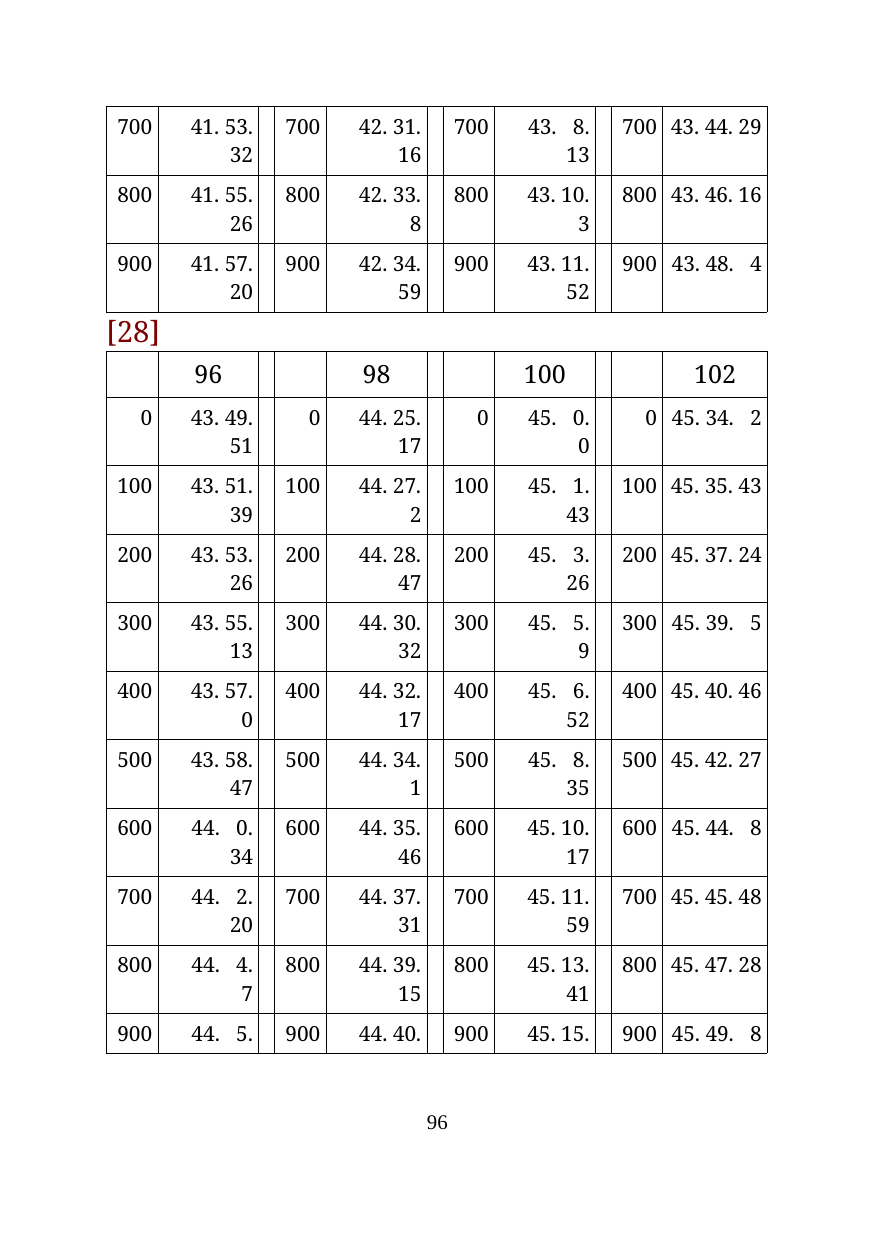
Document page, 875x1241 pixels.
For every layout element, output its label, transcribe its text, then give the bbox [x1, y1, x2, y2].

table_cell [596, 535, 611, 602]
table_cell [596, 244, 611, 312]
table_cell [428, 946, 443, 1013]
table_header [612, 352, 662, 397]
table_cell 44. 2. 20 [159, 877, 258, 944]
text [28] [106, 312, 768, 351]
table_cell 600 [275, 809, 326, 876]
table_cell 200 [612, 535, 662, 602]
table_cell 600 [444, 809, 494, 876]
table_cell 0 [444, 398, 494, 465]
table_cell 45. 13. 41 [495, 946, 595, 1013]
table_cell [259, 466, 274, 534]
table_cell 44. 5. [159, 1014, 258, 1053]
table_cell [259, 398, 274, 465]
table_cell 300 [444, 603, 494, 671]
table_cell 45. 35. 43 [663, 466, 767, 534]
table_cell 43. 48. 4 [663, 244, 767, 312]
table_cell 700 [612, 877, 662, 944]
table_cell 100 [107, 466, 158, 534]
table_cell 600 [612, 809, 662, 876]
table_cell 500 [444, 740, 494, 808]
table_cell 900 [612, 1014, 662, 1053]
table_cell 44. 40. [327, 1014, 427, 1053]
table_cell 700 [275, 877, 326, 944]
table_cell 800 [107, 946, 158, 1013]
table_cell 43. 8. 13 [495, 107, 595, 175]
table_cell [596, 107, 611, 175]
table_cell 42. 31. 16 [327, 107, 427, 175]
table_cell [259, 672, 274, 739]
table_cell [428, 603, 443, 671]
table_cell 45. 6. 52 [495, 672, 595, 739]
table_header [275, 352, 326, 397]
table_header [259, 352, 274, 397]
table_cell 900 [444, 1014, 494, 1053]
table_cell 43. 51. 39 [159, 466, 258, 534]
table_cell [428, 466, 443, 534]
table_cell 43. 57. 0 [159, 672, 258, 739]
table_cell 300 [107, 603, 158, 671]
table_cell 800 [444, 176, 494, 243]
table_cell 45. 44. 8 [663, 809, 767, 876]
table_cell 45. 49. 8 [663, 1014, 767, 1053]
table_cell [259, 244, 274, 312]
table_cell 45. 47. 28 [663, 946, 767, 1013]
table_cell 0 [107, 398, 158, 465]
table_cell 45. 3. 26 [495, 535, 595, 602]
table_cell [596, 603, 611, 671]
table_cell 900 [107, 244, 158, 312]
table_cell [428, 176, 443, 243]
table_cell 43. 53. 26 [159, 535, 258, 602]
table_cell 300 [612, 603, 662, 671]
table_cell 0 [612, 398, 662, 465]
table_cell [596, 946, 611, 1013]
table_cell 43. 58. 47 [159, 740, 258, 808]
table_cell 500 [612, 740, 662, 808]
table_header [428, 352, 443, 397]
table_cell 600 [107, 809, 158, 876]
table_header 100 [495, 352, 595, 397]
table_cell [259, 877, 274, 944]
table_cell 100 [275, 466, 326, 534]
table_cell 44. 25. 17 [327, 398, 427, 465]
table_cell 100 [444, 466, 494, 534]
table_cell 44. 35. 46 [327, 809, 427, 876]
table_cell 800 [107, 176, 158, 243]
table_cell [428, 107, 443, 175]
table_cell 44. 27. 2 [327, 466, 427, 534]
table_cell 45. 15. [495, 1014, 595, 1053]
table_cell 300 [275, 603, 326, 671]
table_cell 0 [275, 398, 326, 465]
table_cell 45. 34. 2 [663, 398, 767, 465]
table_cell 200 [275, 535, 326, 602]
table_cell [596, 877, 611, 944]
table_cell [596, 1014, 611, 1053]
table_cell [428, 672, 443, 739]
table_cell 900 [612, 244, 662, 312]
table_cell 42. 34. 59 [327, 244, 427, 312]
table_cell 45. 10. 17 [495, 809, 595, 876]
table_cell 44. 32. 17 [327, 672, 427, 739]
table_cell [596, 466, 611, 534]
table_cell 200 [444, 535, 494, 602]
table_cell 900 [444, 244, 494, 312]
table_cell [428, 877, 443, 944]
table_cell 43. 55. 13 [159, 603, 258, 671]
table_cell 41. 57. 20 [159, 244, 258, 312]
table_cell 44. 39. 15 [327, 946, 427, 1013]
table_cell 700 [444, 877, 494, 944]
table_cell 43. 49. 51 [159, 398, 258, 465]
table_cell 43. 11. 52 [495, 244, 595, 312]
table_cell 45. 5. 9 [495, 603, 595, 671]
table_cell 200 [107, 535, 158, 602]
table_cell 900 [275, 1014, 326, 1053]
table_cell 400 [612, 672, 662, 739]
table_cell 45. 1. 43 [495, 466, 595, 534]
table_cell 44. 37. 31 [327, 877, 427, 944]
table_cell 800 [444, 946, 494, 1013]
table_cell 700 [612, 107, 662, 175]
table_cell 43. 10. 3 [495, 176, 595, 243]
table_cell 42. 33. 8 [327, 176, 427, 243]
table_cell 900 [275, 244, 326, 312]
table_cell 500 [275, 740, 326, 808]
table_cell [259, 535, 274, 602]
table_cell 700 [275, 107, 326, 175]
table_cell 800 [275, 176, 326, 243]
table_cell 500 [107, 740, 158, 808]
table_cell [428, 1014, 443, 1053]
table_cell 44. 28. 47 [327, 535, 427, 602]
table_cell 400 [275, 672, 326, 739]
table_cell [596, 672, 611, 739]
table_cell [428, 809, 443, 876]
table_cell 900 [107, 1014, 158, 1053]
table_cell 45. 37. 24 [663, 535, 767, 602]
table_cell 800 [612, 176, 662, 243]
table_cell 45. 42. 27 [663, 740, 767, 808]
table_cell [259, 107, 274, 175]
table_cell [428, 740, 443, 808]
table_header [444, 352, 494, 397]
table_cell [428, 244, 443, 312]
table_header 102 [663, 352, 767, 397]
table_header [596, 352, 611, 397]
table_cell 44. 4. 7 [159, 946, 258, 1013]
table_cell 44. 34. 1 [327, 740, 427, 808]
table_cell 700 [444, 107, 494, 175]
table_cell 700 [107, 107, 158, 175]
table_cell 45. 45. 48 [663, 877, 767, 944]
table_cell [259, 740, 274, 808]
table_cell 41. 53. 32 [159, 107, 258, 175]
table_cell 45. 0. 0 [495, 398, 595, 465]
table_cell [259, 946, 274, 1013]
table_header 98 [327, 352, 427, 397]
table_header 96 [159, 352, 258, 397]
table_cell [596, 740, 611, 808]
table_cell 44. 0. 34 [159, 809, 258, 876]
table_cell [596, 809, 611, 876]
table_cell 43. 44. 29 [663, 107, 767, 175]
table_cell [596, 398, 611, 465]
table_cell [259, 809, 274, 876]
table_cell 43. 46. 16 [663, 176, 767, 243]
table_cell [428, 398, 443, 465]
table_cell 400 [444, 672, 494, 739]
table_cell 44. 30. 32 [327, 603, 427, 671]
table_cell [259, 176, 274, 243]
table_cell 45. 40. 46 [663, 672, 767, 739]
table_cell [259, 1014, 274, 1053]
table_cell [596, 176, 611, 243]
table_cell 800 [612, 946, 662, 1013]
table_cell 45. 11. 59 [495, 877, 595, 944]
table_cell 100 [612, 466, 662, 534]
table_cell 400 [107, 672, 158, 739]
table_cell 45. 8. 35 [495, 740, 595, 808]
table_header [107, 352, 158, 397]
table_cell 700 [107, 877, 158, 944]
table_cell [428, 535, 443, 602]
table_cell 800 [275, 946, 326, 1013]
table_cell 41. 55. 26 [159, 176, 258, 243]
table_cell 45. 39. 5 [663, 603, 767, 671]
table_cell [259, 603, 274, 671]
